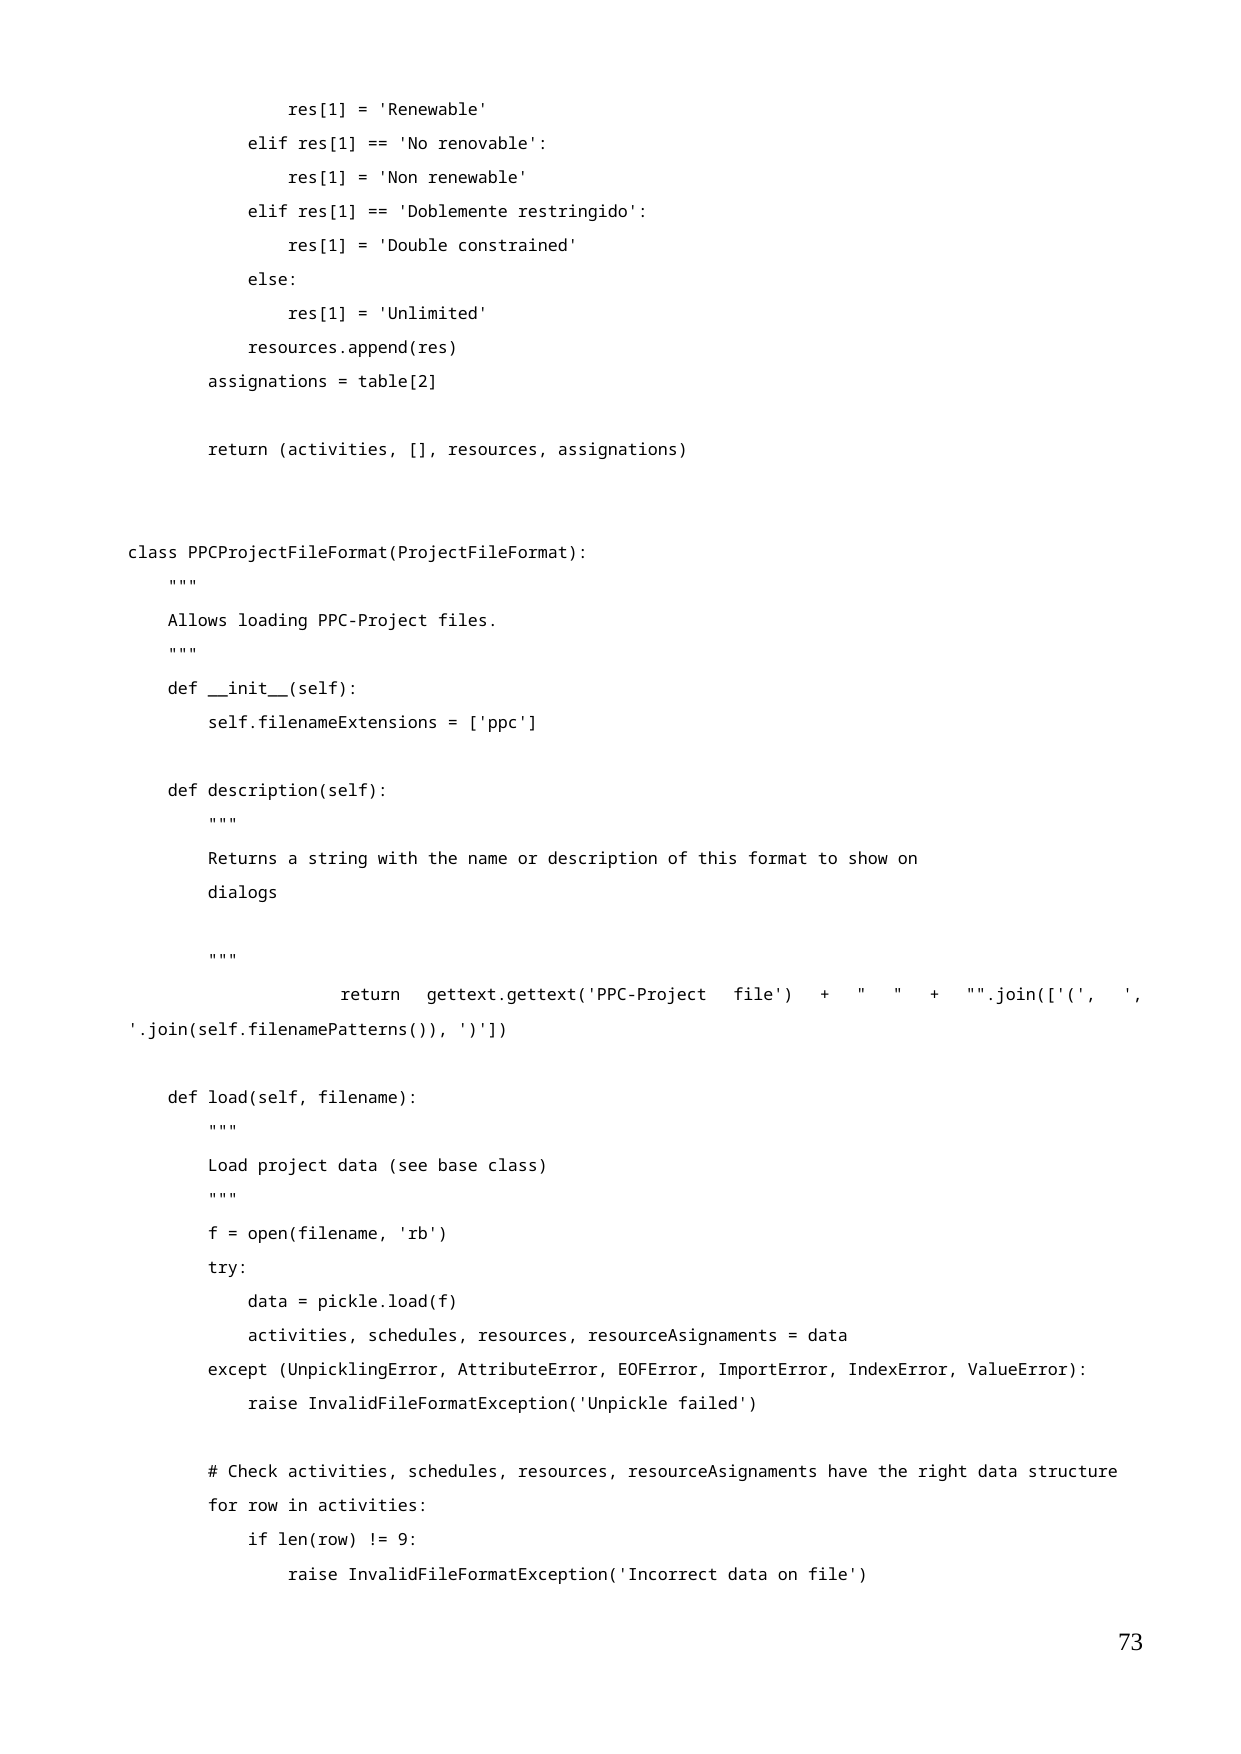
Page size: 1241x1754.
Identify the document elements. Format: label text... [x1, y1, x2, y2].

text if len(row) != 9: [128, 1528, 1143, 1551]
text f = open(filename, 'rb') [128, 1221, 1143, 1244]
text resources.append(res) [128, 336, 1143, 358]
text def description(self): [128, 779, 1143, 801]
text activities, schedules, resources, resourceAsignaments = data [128, 1324, 1143, 1346]
text else: [128, 268, 1143, 290]
text return (activities, [], resources, assignations) [128, 438, 1143, 461]
text Returns a string with the name or description of this format to show on [128, 847, 1143, 869]
text data = pickle.load(f) [128, 1289, 1143, 1312]
text res[1] = 'Double constrained' [128, 234, 1143, 256]
text raise InvalidFileFormatException('Incorrect data on file') [128, 1562, 1143, 1585]
text elif res[1] == 'No renovable': [128, 131, 1143, 154]
text elif res[1] == 'Doblemente restringido': [128, 199, 1143, 222]
text try: [128, 1256, 1143, 1278]
text return gettext.gettext('PPC-Project file') + " " + "".join(['(', ', '.join(self.filenamePatterns()), ')']) [128, 983, 1143, 1040]
text """ [128, 813, 1143, 835]
text res[1] = 'Renewable' [128, 97, 1143, 120]
text self.filenameExtensions = ['ppc'] [128, 711, 1143, 733]
text """ [128, 1187, 1143, 1210]
text """ [128, 1119, 1143, 1142]
text assignations = table[2] [128, 370, 1143, 393]
text def load(self, filename): [128, 1085, 1143, 1108]
text # Check activities, schedules, resources, resourceAsignaments have the right data structure [128, 1460, 1143, 1483]
text res[1] = 'Non renewable' [128, 166, 1143, 188]
text for row in activities: [128, 1494, 1143, 1517]
text Load project data (see base class) [128, 1153, 1143, 1176]
text def __init__(self): [128, 676, 1143, 699]
text """ [128, 949, 1143, 972]
text dialogs [128, 881, 1143, 903]
text res[1] = 'Unlimited' [128, 302, 1143, 324]
text class PPCProjectFileFormat(ProjectFileFormat): [128, 540, 1143, 563]
text """ [128, 574, 1143, 597]
text except (UnpicklingError, AttributeError, EOFError, ImportError, IndexError, ValueError): [128, 1358, 1143, 1380]
text Allows loading PPC-Project files. [128, 608, 1143, 631]
text """ [128, 642, 1143, 665]
text raise InvalidFileFormatException('Unpickle failed') [128, 1392, 1143, 1414]
